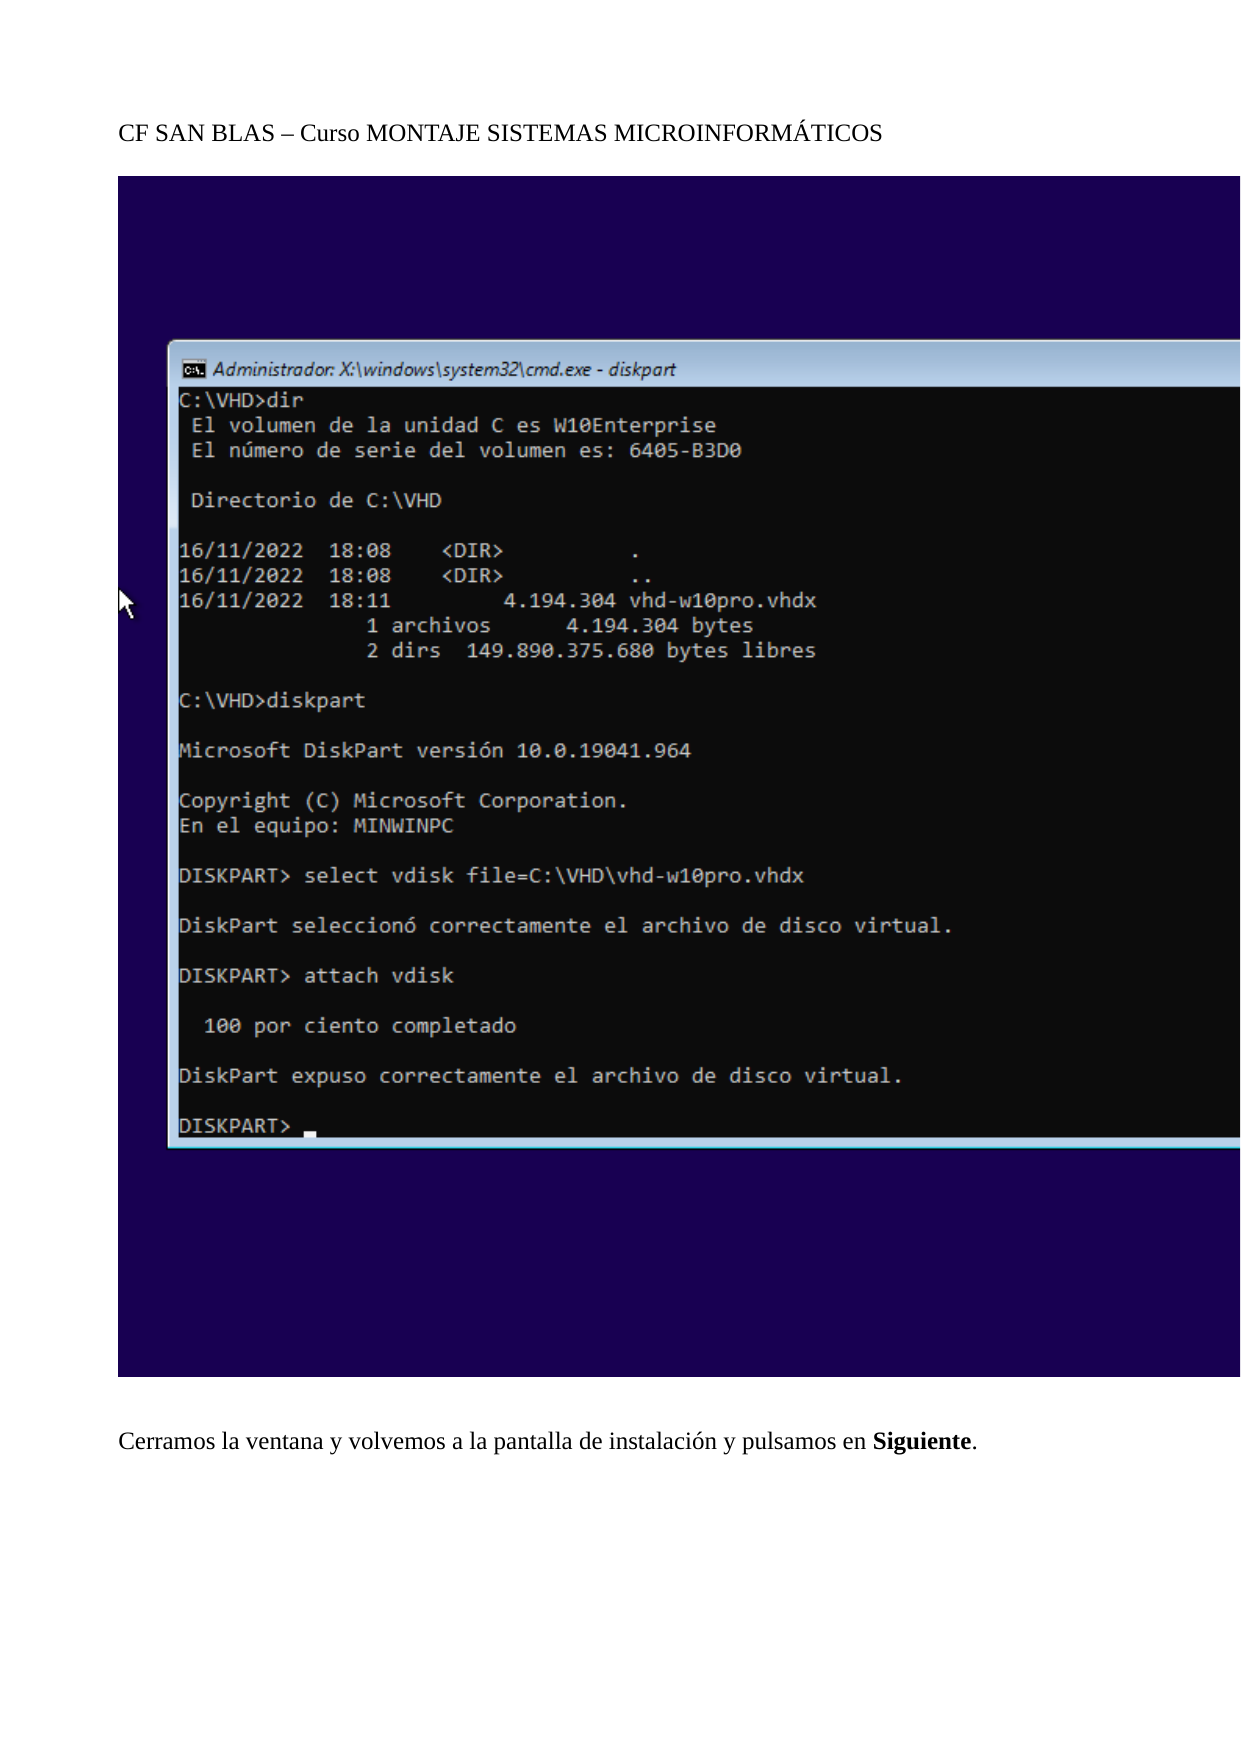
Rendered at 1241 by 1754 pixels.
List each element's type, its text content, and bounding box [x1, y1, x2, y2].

picture [118, 176, 1241, 1377]
text Cerramos la ventana y volvemos a la pantalla de instalación y pulsamos en Siguiente. [118, 1426, 1122, 1455]
